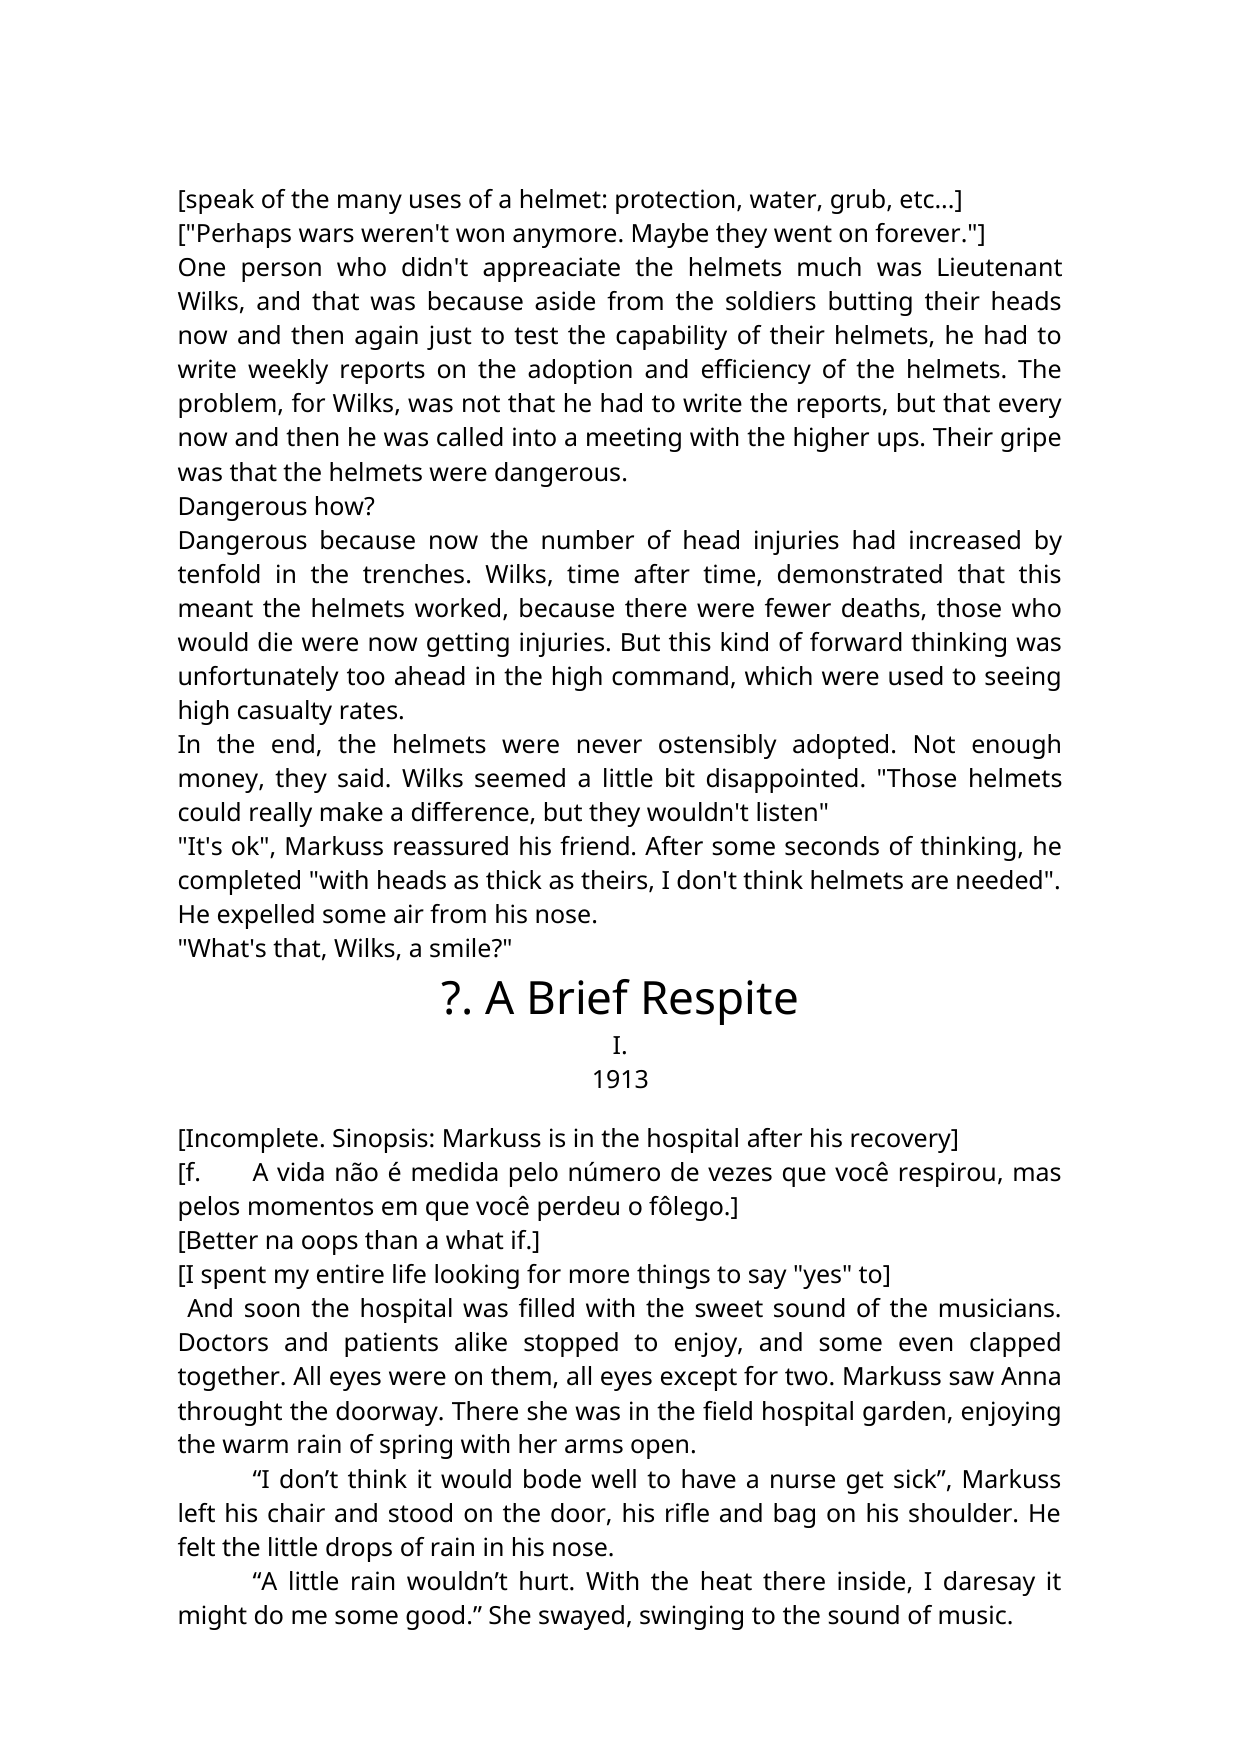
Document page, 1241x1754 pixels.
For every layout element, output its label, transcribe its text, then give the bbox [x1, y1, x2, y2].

text “I don’t think it would bode well to have a nurse get sick”, Markuss left his chair and stood on the door, his rifle and bag on his shoulder. He felt the little drops of rain in his nose. [177, 1461, 1063, 1563]
text [speak of the many uses of a helmet: protection, water, grub, etc...] [177, 182, 1063, 216]
text [f. A vida não é medida pelo número de vezes que você respirou, mas pelos momentos em que você perdeu o fôlego.] [177, 1155, 1063, 1223]
text "It's ok", Markuss reassured his friend. After some seconds of thinking, he completed "with heads as thick as theirs, I don't think helmets are needed". [177, 829, 1063, 897]
text [Better na oops than a what if.] [177, 1223, 1063, 1257]
text And soon the hospital was filled with the sweet sound of the musicians. Doctors and patients alike stopped to enjoy, and some even clapped together. All eyes were on them, all eyes except for two. Markuss saw Anna throught the doorway. There she was in the field hospital garden, enjoying the warm rain of spring with her arms open. [177, 1291, 1063, 1461]
text He expelled some air from his nose. [177, 897, 1063, 931]
text "What's that, Wilks, a smile?" [177, 931, 1063, 965]
text ["Perhaps wars weren't won anymore. Maybe they went on forever."] [177, 216, 1063, 250]
text [Incomplete. Sinopsis: Markuss is in the hospital after his recovery] [177, 1121, 1063, 1155]
subtitle ?. A Brief Respite [177, 965, 1063, 1027]
text One person who didn't appreaciate the helmets much was Lieutenant Wilks, and that was because aside from the soldiers butting their heads now and then again just to test the capability of their helmets, he had to write weekly reports on the adoption and efficiency of the helmets. The problem, for Wilks, was not that he had to write the reports, but that every now and then he was called into a meeting with the higher ups. Their gripe was that the helmets were dangerous. [177, 250, 1063, 488]
text “A little rain wouldn’t hurt. With the heat there inside, I daresay it might do me some good.” She swayed, swinging to the sound of music. [177, 1563, 1063, 1632]
text In the end, the helmets were never ostensibly adopted. Not enough money, they said. Wilks seemed a little bit disappointed. "Those helmets could really make a difference, but they wouldn't listen" [177, 727, 1063, 829]
text Dangerous how? [177, 488, 1063, 522]
text Dangerous because now the number of head injuries had increased by tenfold in the trenches. Wilks, time after time, demonstrated that this meant the helmets worked, because there were fewer deaths, those who would die were now getting injuries. But this kind of forward thinking was unfortunately too ahead in the high command, which were used to seeing high casualty rates. [177, 522, 1063, 727]
text [I spent my entire life looking for more things to say "yes" to] [177, 1257, 1063, 1291]
subtitle I. 1913 [177, 1027, 1063, 1096]
